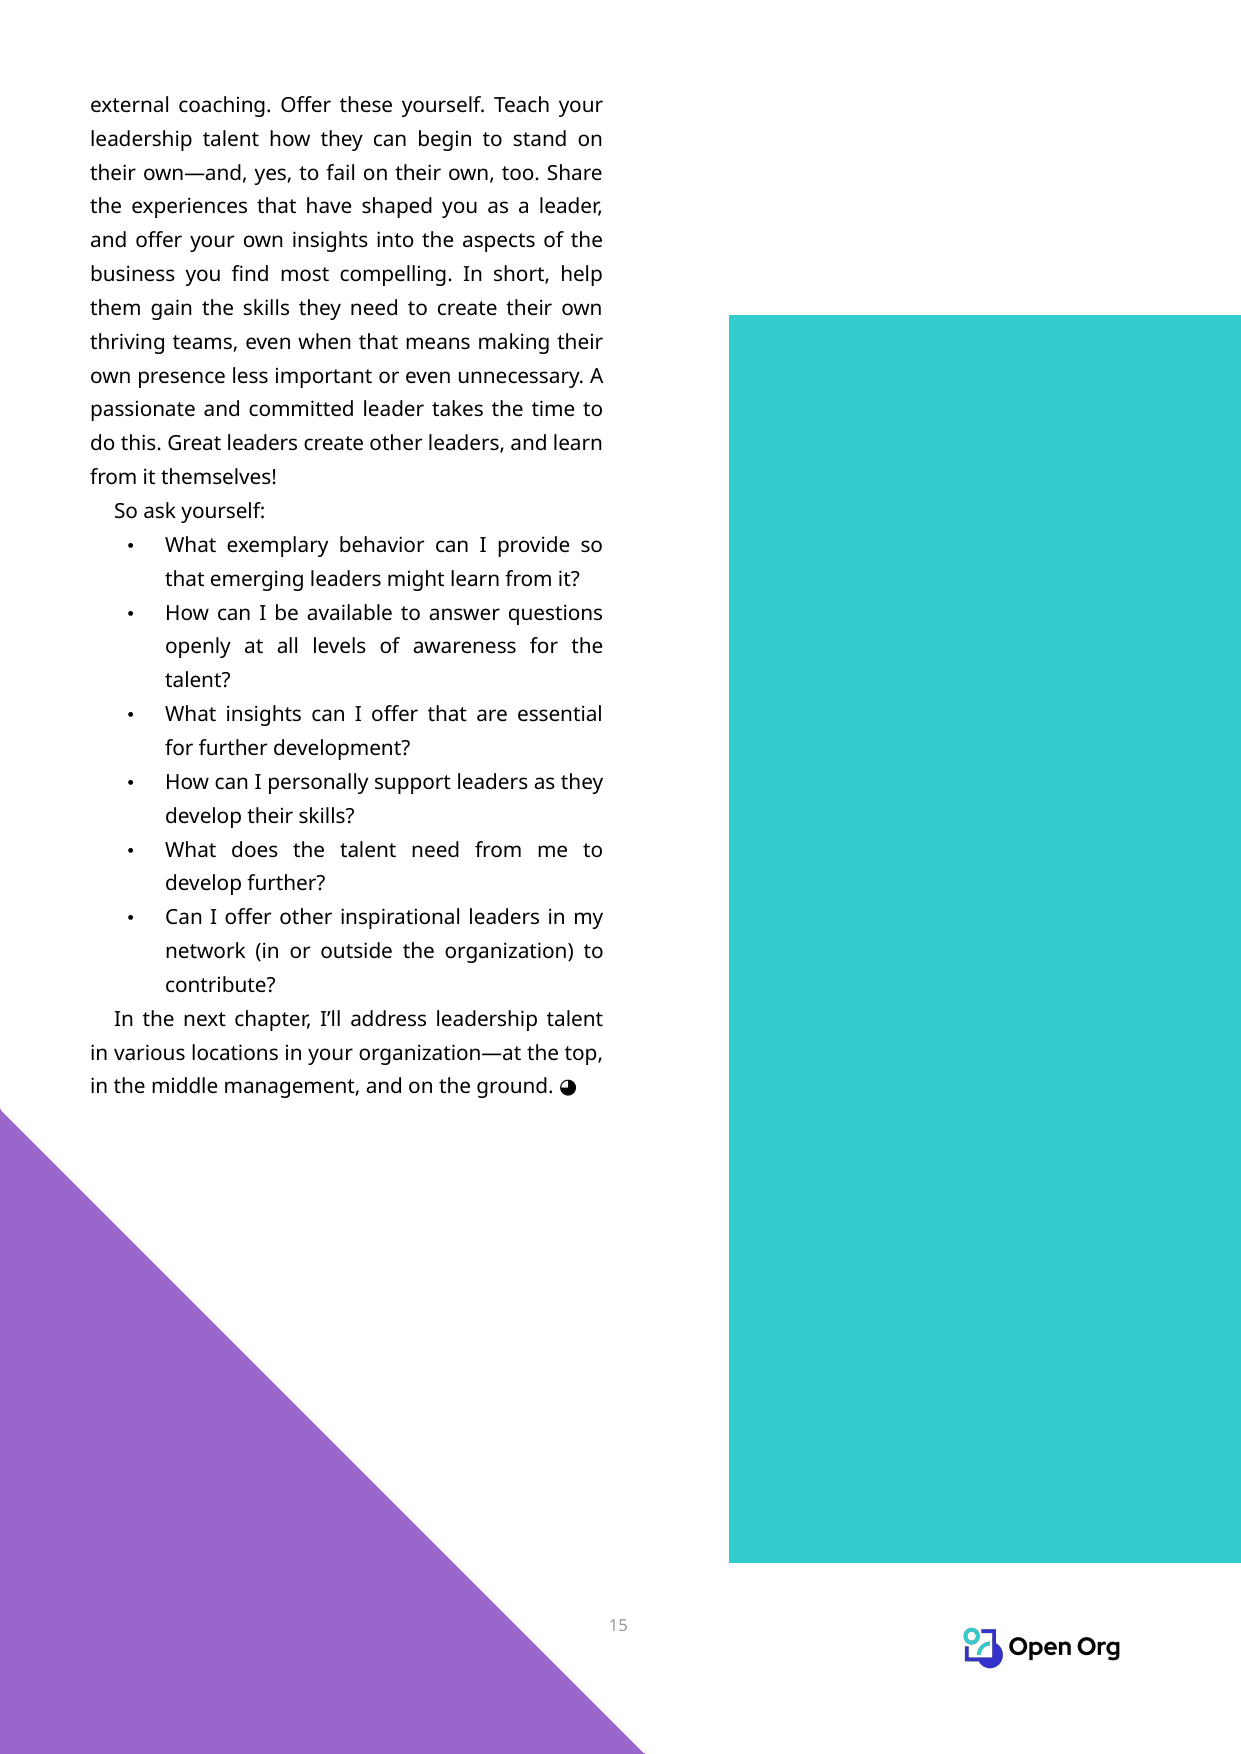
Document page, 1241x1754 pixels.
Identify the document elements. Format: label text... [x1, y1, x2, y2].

text external coaching. Offer these yourself. Teach your leadership talent how they can begin to stand on their own—and, yes, to fail on their own, too. Share the experiences that have shaped you as a leader, and offer your own insights into the aspects of the business you find most compelling. In short, help them gain the skills they need to create their own thriving teams, even when that means making their own presence less important or even unnecessary. A passionate and committed leader takes the time to do this. Great leaders create other leaders, and learn from it themselves! [90, 90, 604, 491]
picture [963, 1627, 1120, 1669]
text In the next chapter, I’ll address leadership talent in various locations in your organization—at the top, in the middle management, and on the ground. ◕ [90, 1004, 604, 1100]
list How can I personally support leaders as they develop their skills? [127, 767, 604, 829]
list How can I be available to answer questions openly at all levels of awareness for the talent? [127, 598, 604, 694]
list What exemplary behavior can I provide so that emerging leaders might learn from it? [127, 530, 604, 592]
list What does the talent need from me to develop further? [127, 835, 604, 897]
list What insights can I offer that are essential for further development? [127, 699, 604, 761]
list Can I offer other inspirational leaders in my network (in or outside the organization) to contribute? [127, 902, 604, 998]
text So ask yourself: [90, 496, 604, 524]
